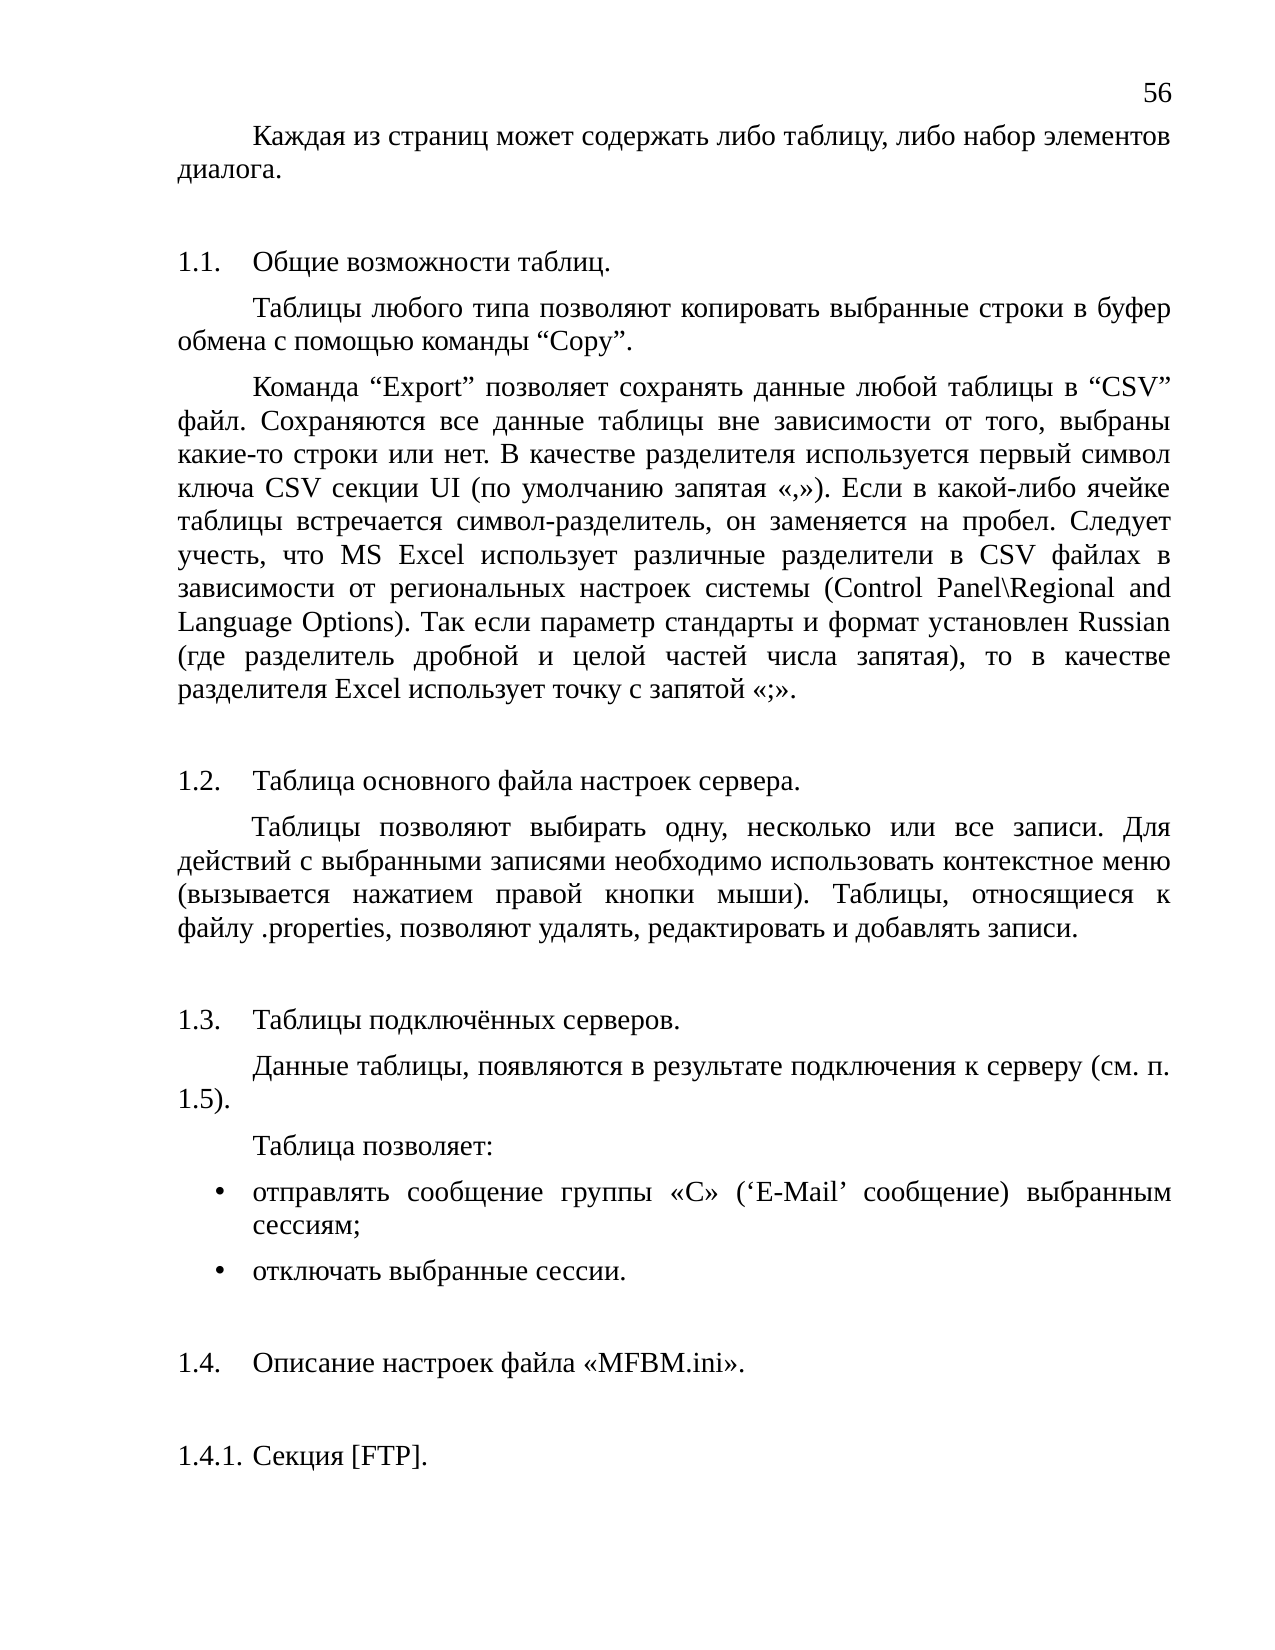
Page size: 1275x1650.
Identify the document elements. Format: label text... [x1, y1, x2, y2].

list отправлять сообщение группы «C» (‘E-Mail’ сообщение) выбранным сессиям; [215, 1174, 1172, 1241]
list Таблица основного файла настроек сервера. [177, 763, 1172, 797]
text Каждая из страниц может содержать либо таблицу, либо набор элементов диалога. [177, 118, 1172, 185]
text Таблицы позволяют выбирать одну, несколько или все записи. Для действий с выбранными записями необходимо использовать контекстное меню (вызывается нажатием правой кнопки мыши). Таблицы, относящиеся к файлу .properties, позволяют удалять, редактировать и добавлять записи. [177, 809, 1172, 943]
text Данные таблицы, появляются в результате подключения к серверу (см. п. 1.5). [177, 1048, 1172, 1115]
text Таблицы любого типа позволяют копировать выбранные строки в буфер обмена с помощью команды “Copy”. [177, 290, 1172, 357]
list Таблицы подключённых серверов. [177, 1002, 1172, 1036]
text Таблица позволяет: [177, 1128, 1172, 1161]
list Общие возможности таблиц. [177, 244, 1172, 277]
list Описание настроек файла «MFBM.ini». [177, 1346, 1172, 1379]
list Секция [FTP]. [177, 1438, 1172, 1471]
list отключать выбранные сессии. [215, 1253, 1172, 1287]
text Команда “Export” позволяет сохранять данные любой таблицы в “CSV” файл. Сохраняются все данные таблицы вне зависимости от того, выбраны какие-то строки или нет. В качестве разделителя используется первый символ ключа CSV секции UI (по умолчанию запятая «,»). Если в какой-либо ячейке таблицы встречается символ-разделитель, он заменяется на пробел. Следует учесть, что MS Excel использует различные разделители в CSV файлах в зависимости от региональных настроек системы (Control Panel\Regional and Language Options). Так если параметр стандарты и формат установлен Russian (где разделитель дробной и целой частей числа запятая), то в качестве разделителя Excel использует точку с запятой «;». [177, 369, 1172, 705]
